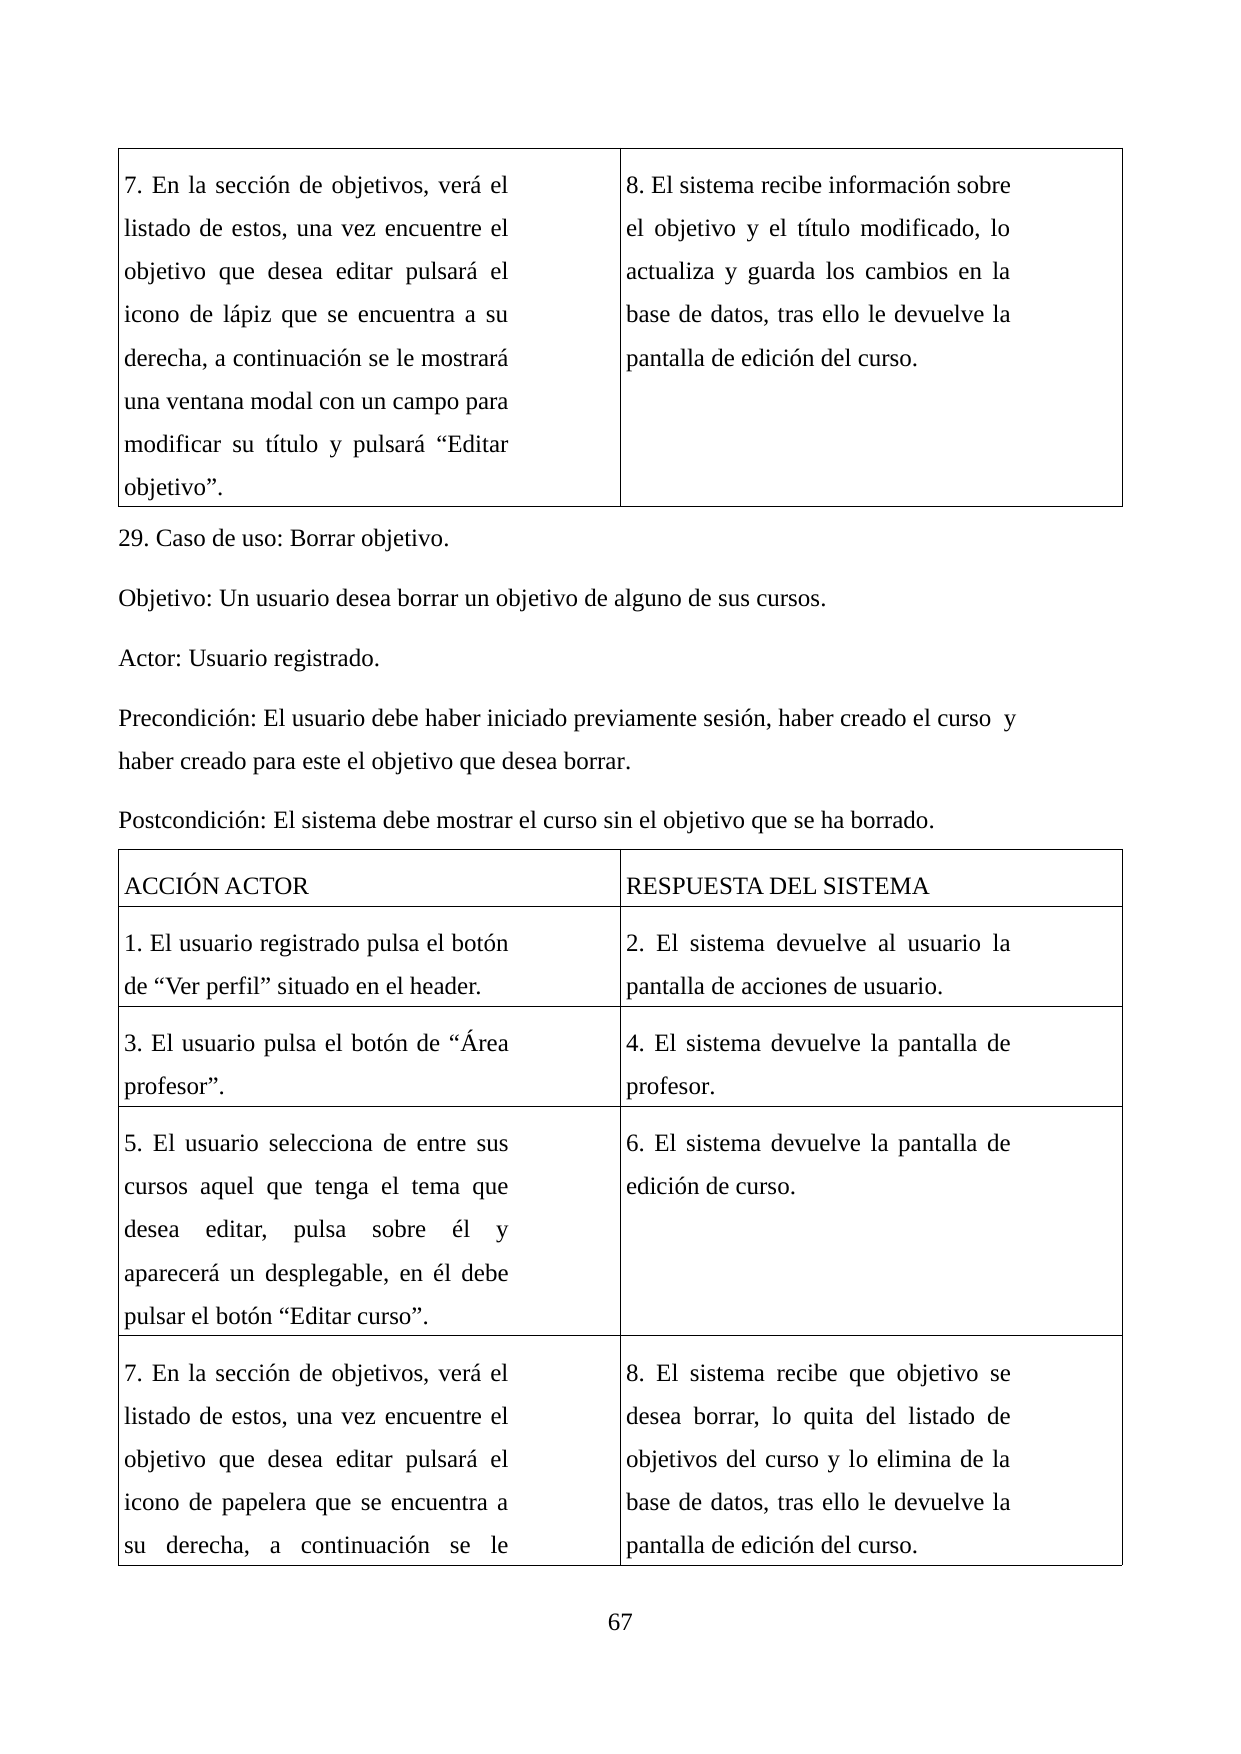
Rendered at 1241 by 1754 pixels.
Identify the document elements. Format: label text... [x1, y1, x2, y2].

table_cell 2. El sistema devuelve al usuario la pantalla de acciones de usuario. [621, 907, 1122, 1006]
table_cell 7. En la sección de objetivos, verá el listado de estos, una vez encuentre el objetivo que desea editar pulsará el icono de papelera que se encuentra a su derecha, a continuación se le [119, 1336, 620, 1565]
table_header RESPUESTA DEL SISTEMA [621, 850, 1122, 906]
table_cell 6. El sistema devuelve la pantalla de edición de curso. [621, 1107, 1122, 1335]
table_cell 8. El sistema recibe que objetivo se desea borrar, lo quita del listado de objetivos del curso y lo elimina de la base de datos, tras ello le devuelve la pantalla de edición del curso. [621, 1336, 1122, 1565]
table_cell 7. En la sección de objetivos, verá el listado de estos, una vez encuentre el objetivo que desea editar pulsará el icono de lápiz que se encuentra a su derecha, a continuación se le mostrará una ventana modal con un campo para modificar su título y pulsará “Editar objetivo”. [119, 149, 620, 506]
table_cell 4. El sistema devuelve la pantalla de profesor. [621, 1007, 1122, 1106]
table_cell 1. El usuario registrado pulsa el botón de “Ver perfil” situado en el header. [119, 907, 620, 1006]
text Actor: Usuario registrado. [118, 643, 1017, 672]
text Precondición: El usuario debe haber iniciado previamente sesión, haber creado el curso y haber creado para este el objetivo que desea borrar. [118, 703, 1017, 774]
table_header ACCIÓN ACTOR [119, 850, 620, 906]
text Postcondición: El sistema debe mostrar el curso sin el objetivo que se ha borrado. [118, 806, 1017, 834]
text 29. Caso de uso: Borrar objetivo. [118, 523, 1017, 552]
table_cell 8. El sistema recibe información sobre el objetivo y el título modificado, lo actualiza y guarda los cambios en la base de datos, tras ello le devuelve la pantalla de edición del curso. [621, 149, 1122, 506]
table_cell 3. El usuario pulsa el botón de “Área profesor”. [119, 1007, 620, 1106]
table_cell 5. El usuario selecciona de entre sus cursos aquel que tenga el tema que desea editar, pulsa sobre él y aparecerá un desplegable, en él debe pulsar el botón “Editar curso”. [119, 1107, 620, 1335]
text Objetivo: Un usuario desea borrar un objetivo de alguno de sus cursos. [118, 583, 1017, 612]
